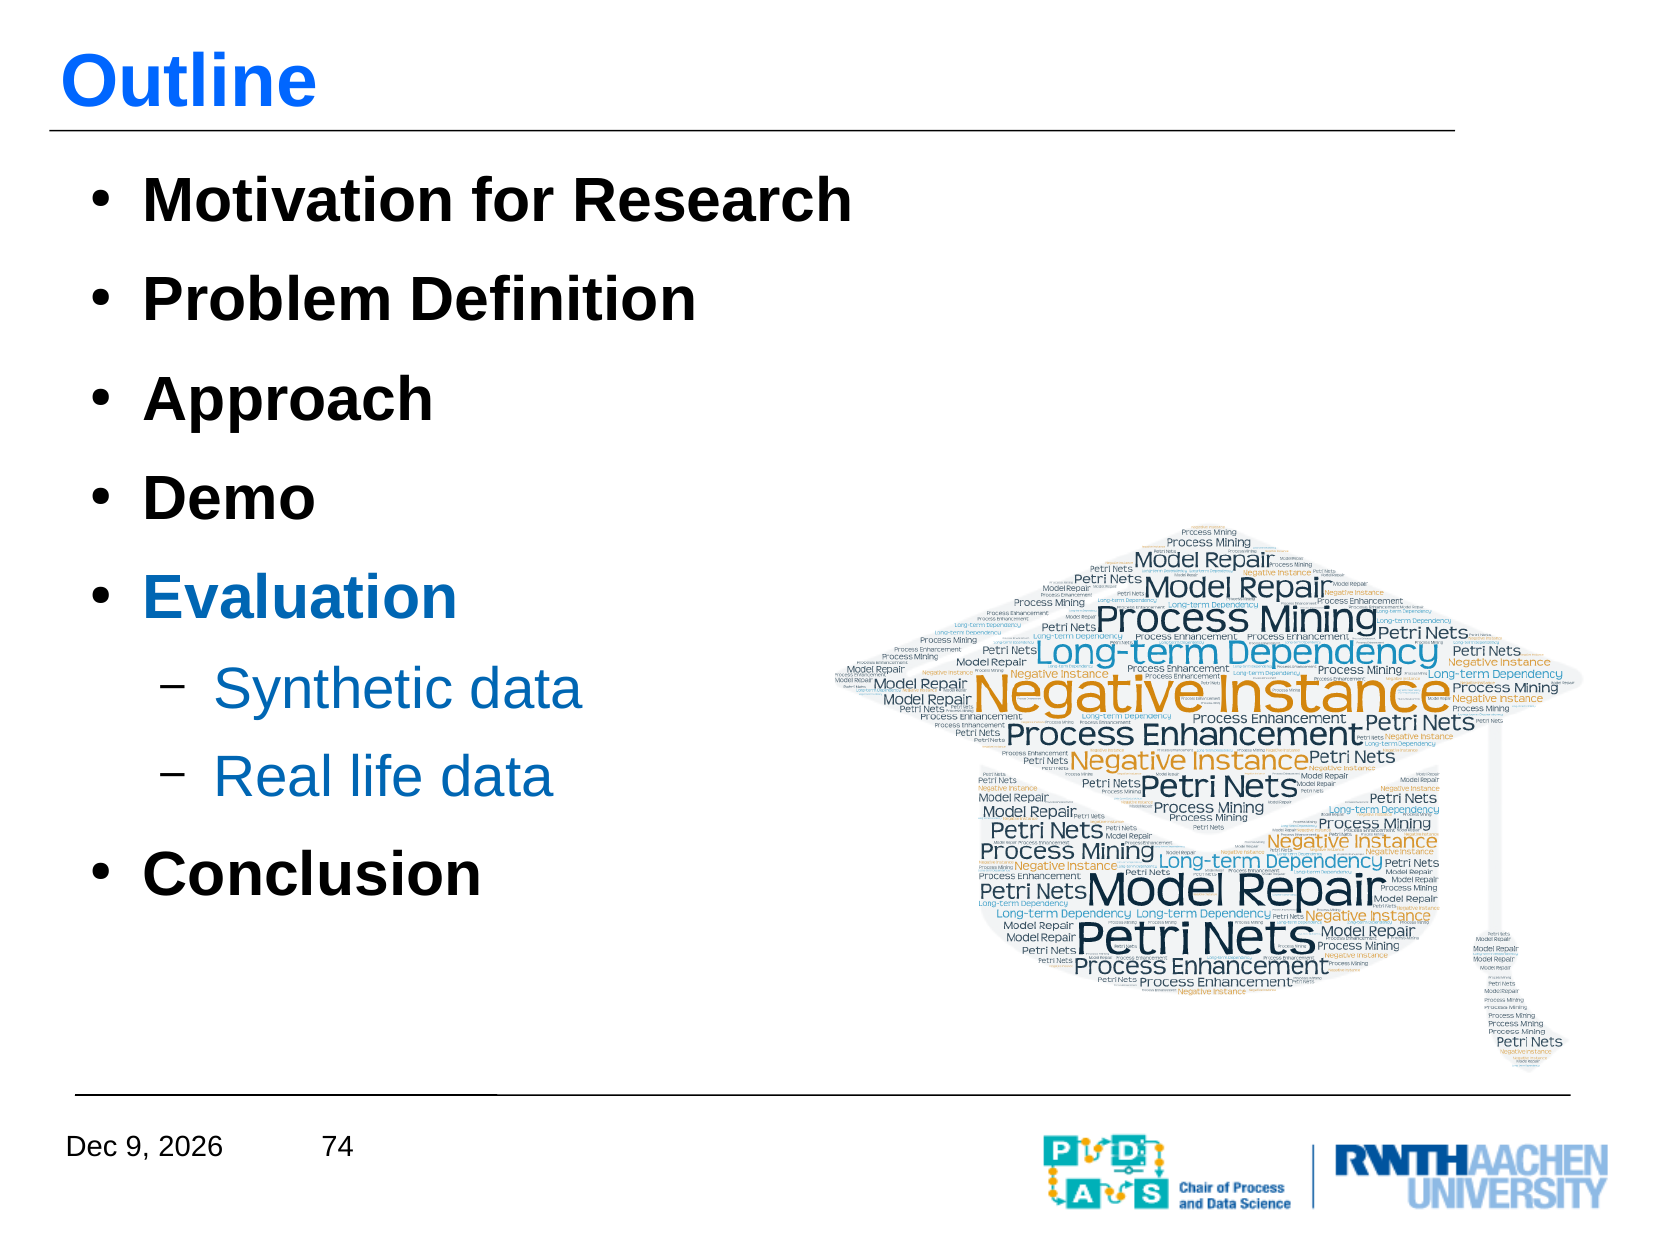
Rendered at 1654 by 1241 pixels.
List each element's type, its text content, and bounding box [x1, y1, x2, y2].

picture [1005, 1090, 1647, 1241]
title Outline [60, 30, 1549, 131]
picture [810, 502, 1603, 1086]
list Motivation for Research Problem Definition Approach Demo Evaluation Synthetic data Real life data Conclusion [71, 165, 916, 1021]
